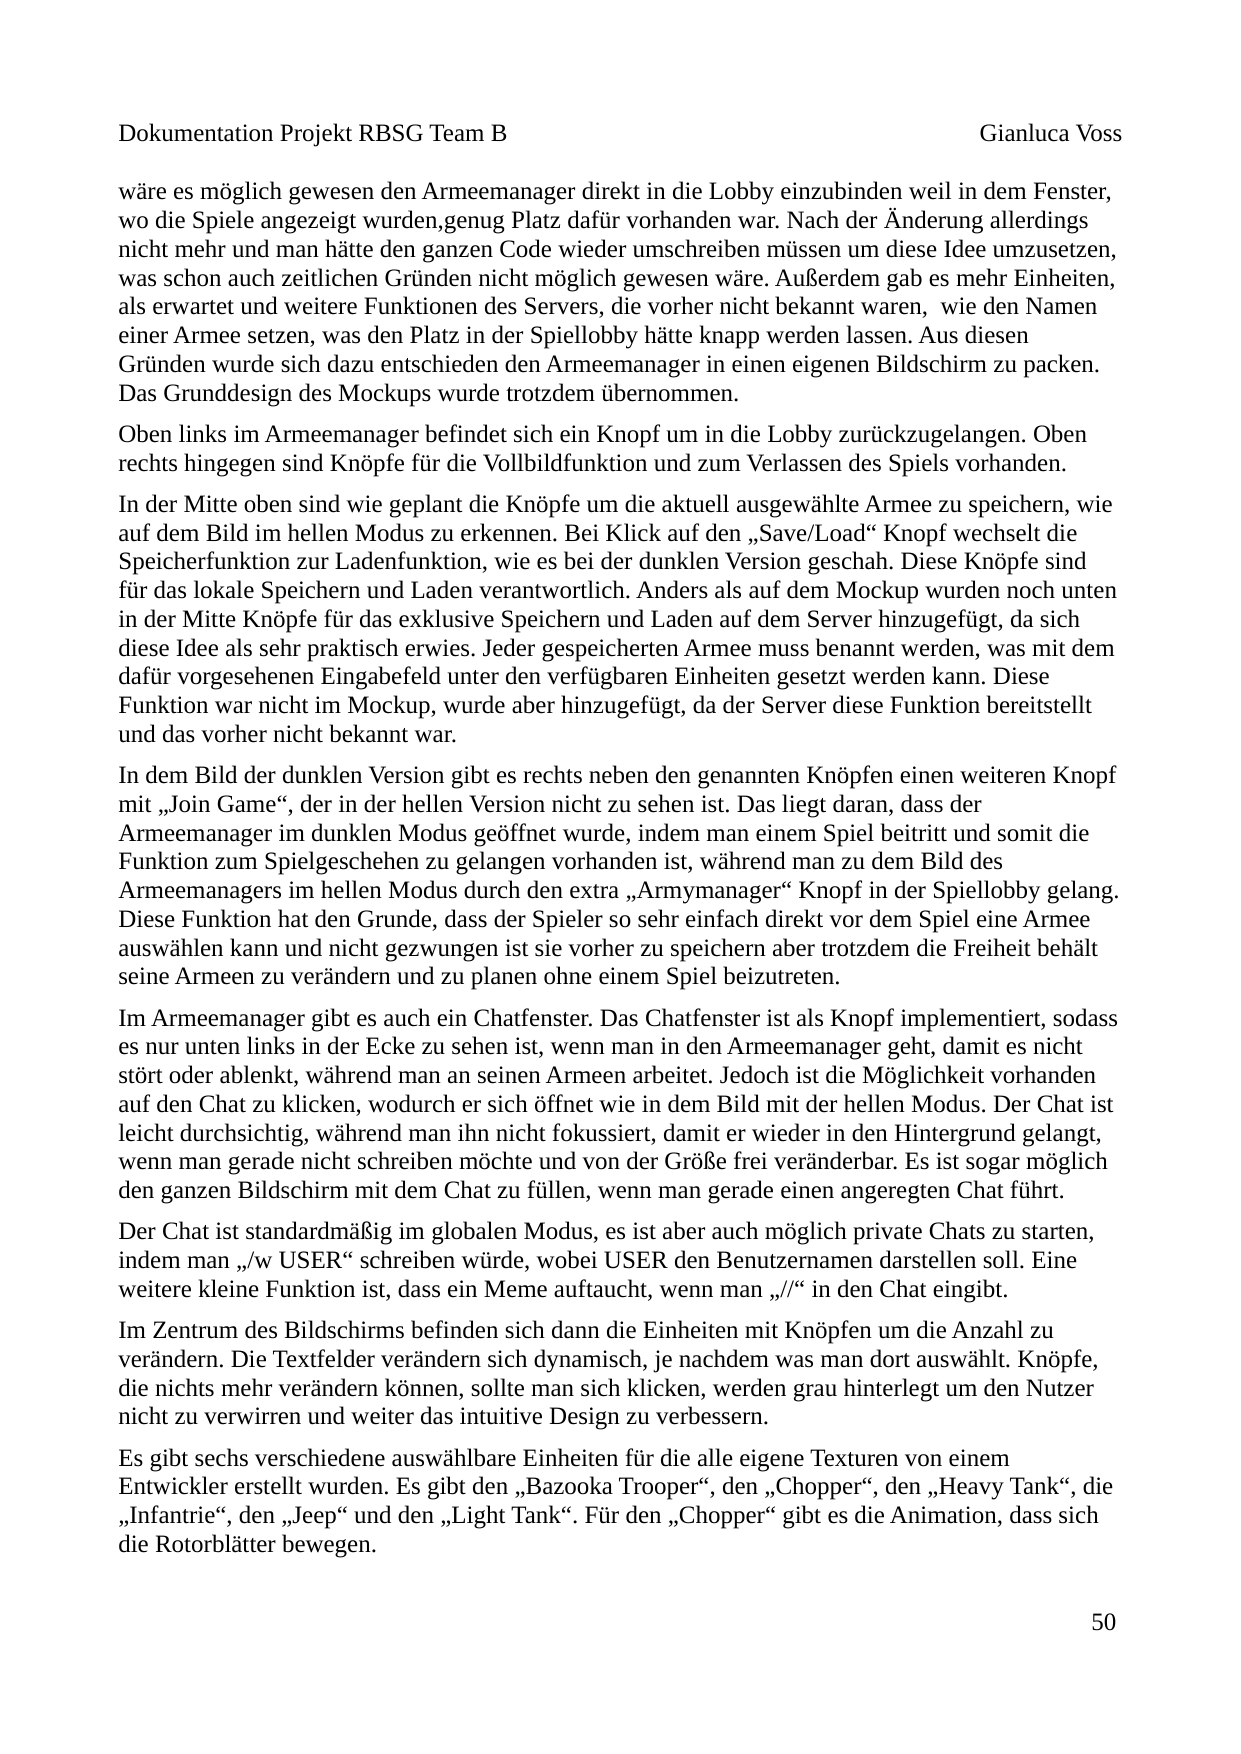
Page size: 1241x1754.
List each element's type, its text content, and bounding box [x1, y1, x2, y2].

text Im Zentrum des Bildschirms befinden sich dann die Einheiten mit Knöpfen um die Anzahl zu verändern. Die Textfelder verändern sich dynamisch, je nachdem was man dort auswählt. Knöpfe, die nichts mehr verändern können, sollte man sich klicken, werden grau hinterlegt um den Nutzer nicht zu verwirren und weiter das intuitive Design zu verbessern. [118, 1315, 1122, 1430]
text wäre es möglich gewesen den Armeemanager direkt in die Lobby einzubinden weil in dem Fenster, wo die Spiele angezeigt wurden,genug Platz dafür vorhanden war. Nach der Änderung allerdings nicht mehr und man hätte den ganzen Code wieder umschreiben müssen um diese Idee umzusetzen, was schon auch zeitlichen Gründen nicht möglich gewesen wäre. Außerdem gab es mehr Einheiten, als erwartet und weitere Funktionen des Servers, die vorher nicht bekannt waren, wie den Namen einer Armee setzen, was den Platz in der Spiellobby hätte knapp werden lassen. Aus diesen Gründen wurde sich dazu entschieden den Armeemanager in einen eigenen Bildschirm zu packen. Das Grunddesign des Mockups wurde trotzdem übernommen. [118, 176, 1122, 406]
text In dem Bild der dunklen Version gibt es rechts neben den genannten Knöpfen einen weiteren Knopf mit „Join Game“, der in der hellen Version nicht zu sehen ist. Das liegt daran, dass der Armeemanager im dunklen Modus geöffnet wurde, indem man einem Spiel beitritt und somit die Funktion zum Spielgeschehen zu gelangen vorhanden ist, während man zu dem Bild des Armeemanagers im hellen Modus durch den extra „Armymanager“ Knopf in der Spiellobby gelang. Diese Funktion hat den Grunde, dass der Spieler so sehr einfach direkt vor dem Spiel eine Armee auswählen kann und nicht gezwungen ist sie vorher zu speichern aber trotzdem die Freiheit behält seine Armeen zu verändern und zu planen ohne einem Spiel beizutreten. [118, 760, 1122, 990]
text Der Chat ist standardmäßig im globalen Modus, es ist aber auch möglich private Chats zu starten, indem man „/w USER“ schreiben würde, wobei USER den Benutzernamen darstellen soll. Eine weitere kleine Funktion ist, dass ein Meme auftaucht, wenn man „//“ in den Chat eingibt. [118, 1216, 1122, 1303]
text Oben links im Armeemanager befindet sich ein Knopf um in die Lobby zurückzugelangen. Oben rechts hingegen sind Knöpfe für die Vollbildfunktion und zum Verlassen des Spiels vorhanden. [118, 419, 1122, 476]
text Im Armeemanager gibt es auch ein Chatfenster. Das Chatfenster ist als Knopf implementiert, sodass es nur unten links in der Ecke zu sehen ist, wenn man in den Armeemanager geht, damit es nicht stört oder ablenkt, während man an seinen Armeen arbeitet. Jedoch ist die Möglichkeit vorhanden auf den Chat zu klicken, wodurch er sich öffnet wie in dem Bild mit der hellen Modus. Der Chat ist leicht durchsichtig, während man ihn nicht fokussiert, damit er wieder in den Hintergrund gelangt, wenn man gerade nicht schreiben möchte und von der Größe frei veränderbar. Es ist sogar möglich den ganzen Bildschirm mit dem Chat zu füllen, wenn man gerade einen angeregten Chat führt. [118, 1003, 1122, 1204]
text Es gibt sechs verschiedene auswählbare Einheiten für die alle eigene Texturen von einem Entwickler erstellt wurden. Es gibt den „Bazooka Trooper“, den „Chopper“, den „Heavy Tank“, die „Infantrie“, den „Jeep“ und den „Light Tank“. Für den „Chopper“ gibt es die Animation, dass sich die Rotorblätter bewegen. [118, 1443, 1122, 1558]
text In der Mitte oben sind wie geplant die Knöpfe um die aktuell ausgewählte Armee zu speichern, wie auf dem Bild im hellen Modus zu erkennen. Bei Klick auf den „Save/Load“ Knopf wechselt die Speicherfunktion zur Ladenfunktion, wie es bei der dunklen Version geschah. Diese Knöpfe sind für das lokale Speichern und Laden verantwortlich. Anders als auf dem Mockup wurden noch unten in der Mitte Knöpfe für das exklusive Speichern und Laden auf dem Server hinzugefügt, da sich diese Idee als sehr praktisch erwies. Jeder gespeicherten Armee muss benannt werden, was mit dem dafür vorgesehenen Eingabefeld unter den verfügbaren Einheiten gesetzt werden kann. Diese Funktion war nicht im Mockup, wurde aber hinzugefügt, da der Server diese Funktion bereitstellt und das vorher nicht bekannt war. [118, 489, 1122, 748]
